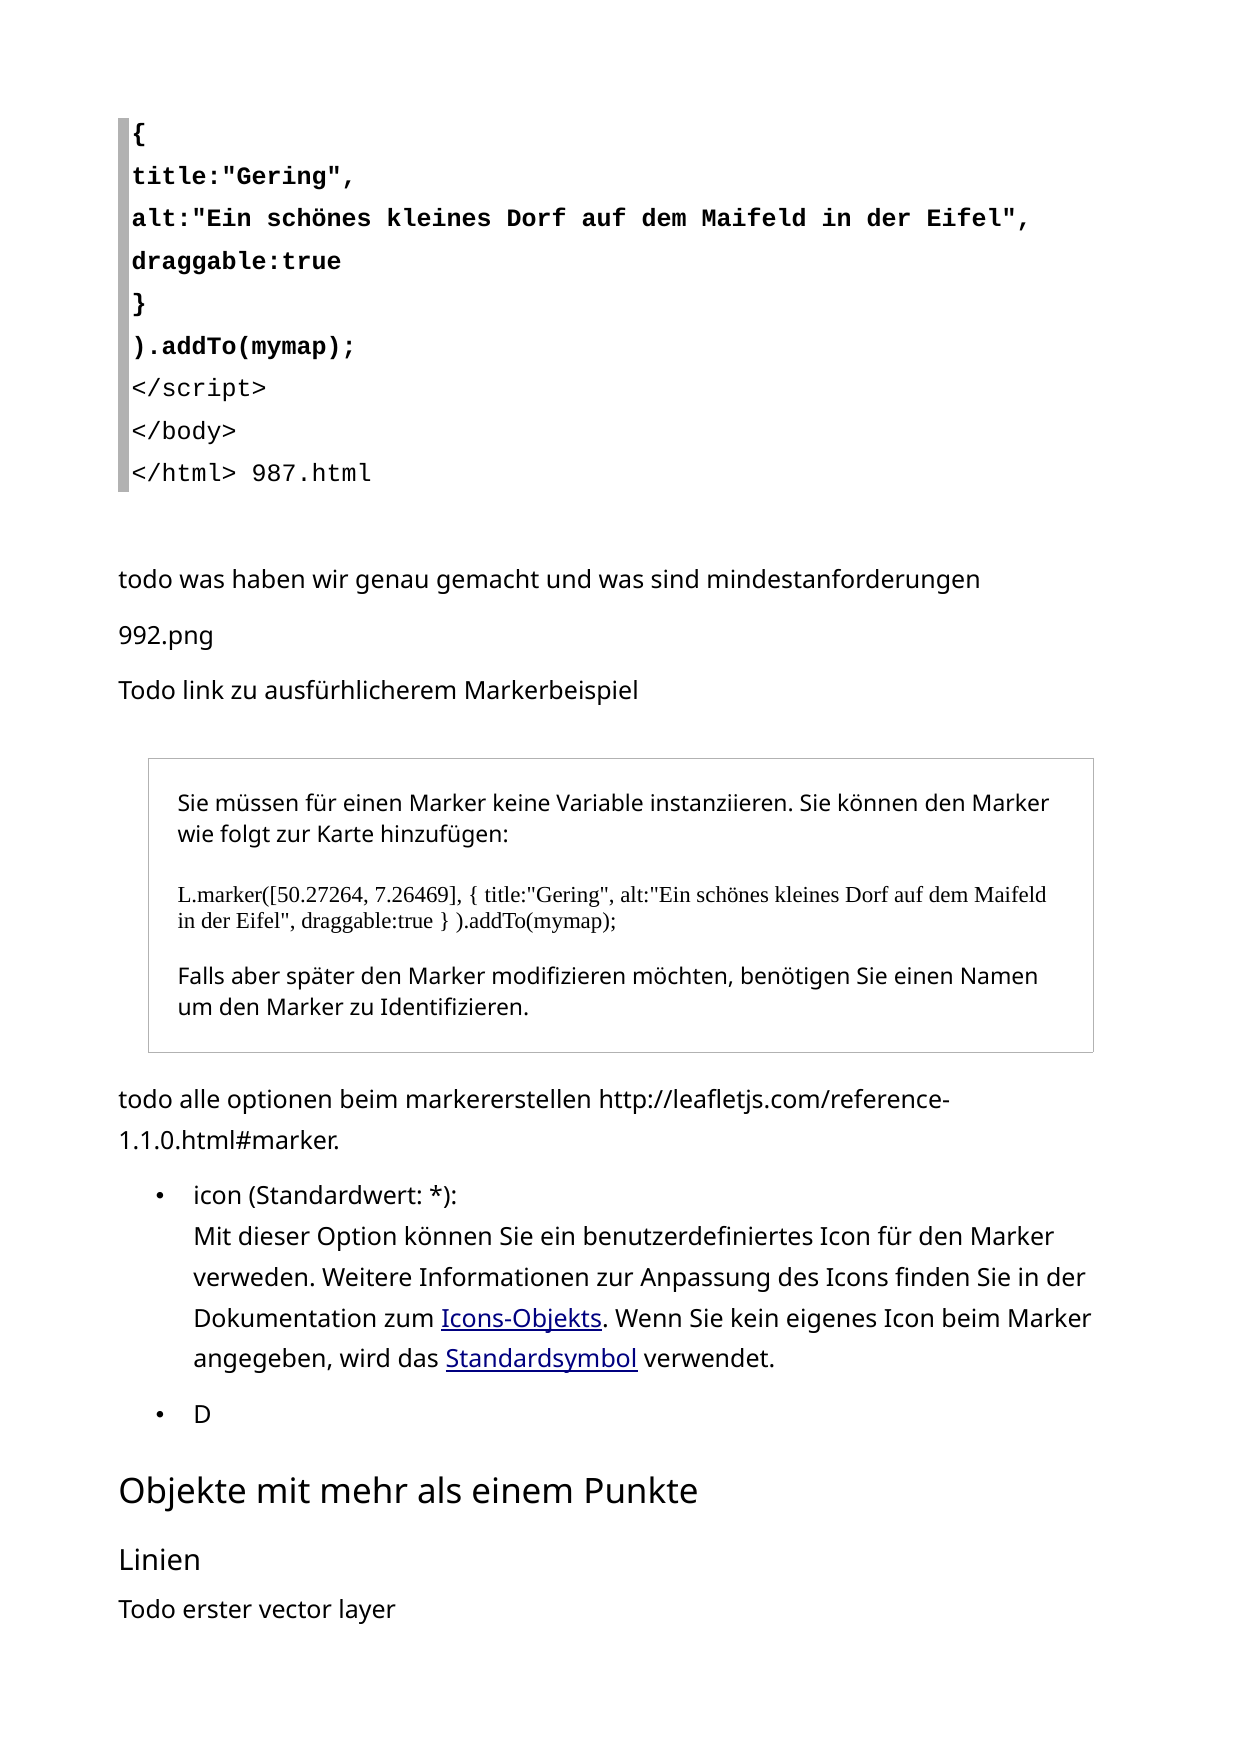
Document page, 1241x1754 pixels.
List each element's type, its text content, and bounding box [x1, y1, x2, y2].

text { [129, 118, 1122, 149]
text todo was haben wir genau gemacht und was sind mindestanforderungen [118, 562, 1122, 596]
text Todo erster vector layer [118, 1591, 1122, 1626]
list icon (Standardwert: *): Mit dieser Option können Sie ein benutzerdefiniertes Icon für den Marker verweden. Weitere Informationen zur Anpassung des Icons finden Sie in der Dokumentation zum Icons-Objekts. Wenn Sie kein eigenes Icon beim Marker angegeben, wird das Standardsymbol verwendet. [156, 1178, 1122, 1375]
text } [129, 288, 1122, 319]
text alt:"Ein schönes kleines Dorf auf dem Maifeld in der Eifel", [129, 203, 1122, 234]
text todo alle optionen beim markererstellen http://leafletjs.com/reference-1.1.0.html#marker. [118, 1082, 1122, 1156]
subtitle Linien [118, 1539, 1122, 1579]
text </body> [129, 416, 1122, 447]
text ).addTo(mymap); [129, 331, 1122, 362]
text draggable:true [129, 246, 1122, 277]
text 992.png [118, 617, 1122, 651]
text Sie müssen für einen Marker keine Variable instanziieren. Sie können den Marker wie folgt zur Karte hinzufügen: L.marker([50.27264, 7.26469], { title:"Gering", alt:"Ein schönes kleines Dorf auf dem Maifeld in der Eifel", draggable:true } ).addTo(mymap); Falls aber später den Marker modifizieren möchten, benötigen Sie einen Namen um den Marker zu Identifizieren. [149, 759, 1093, 1052]
list D [156, 1397, 1122, 1431]
text </script> [129, 373, 1122, 404]
text Todo link zu ausfürhlicherem Markerbeispiel [118, 673, 1122, 707]
text </html> 987.html [129, 458, 1122, 492]
subtitle Objekte mit mehr als einem Punkte [118, 1467, 1122, 1514]
text title:"Gering", [129, 161, 1122, 192]
